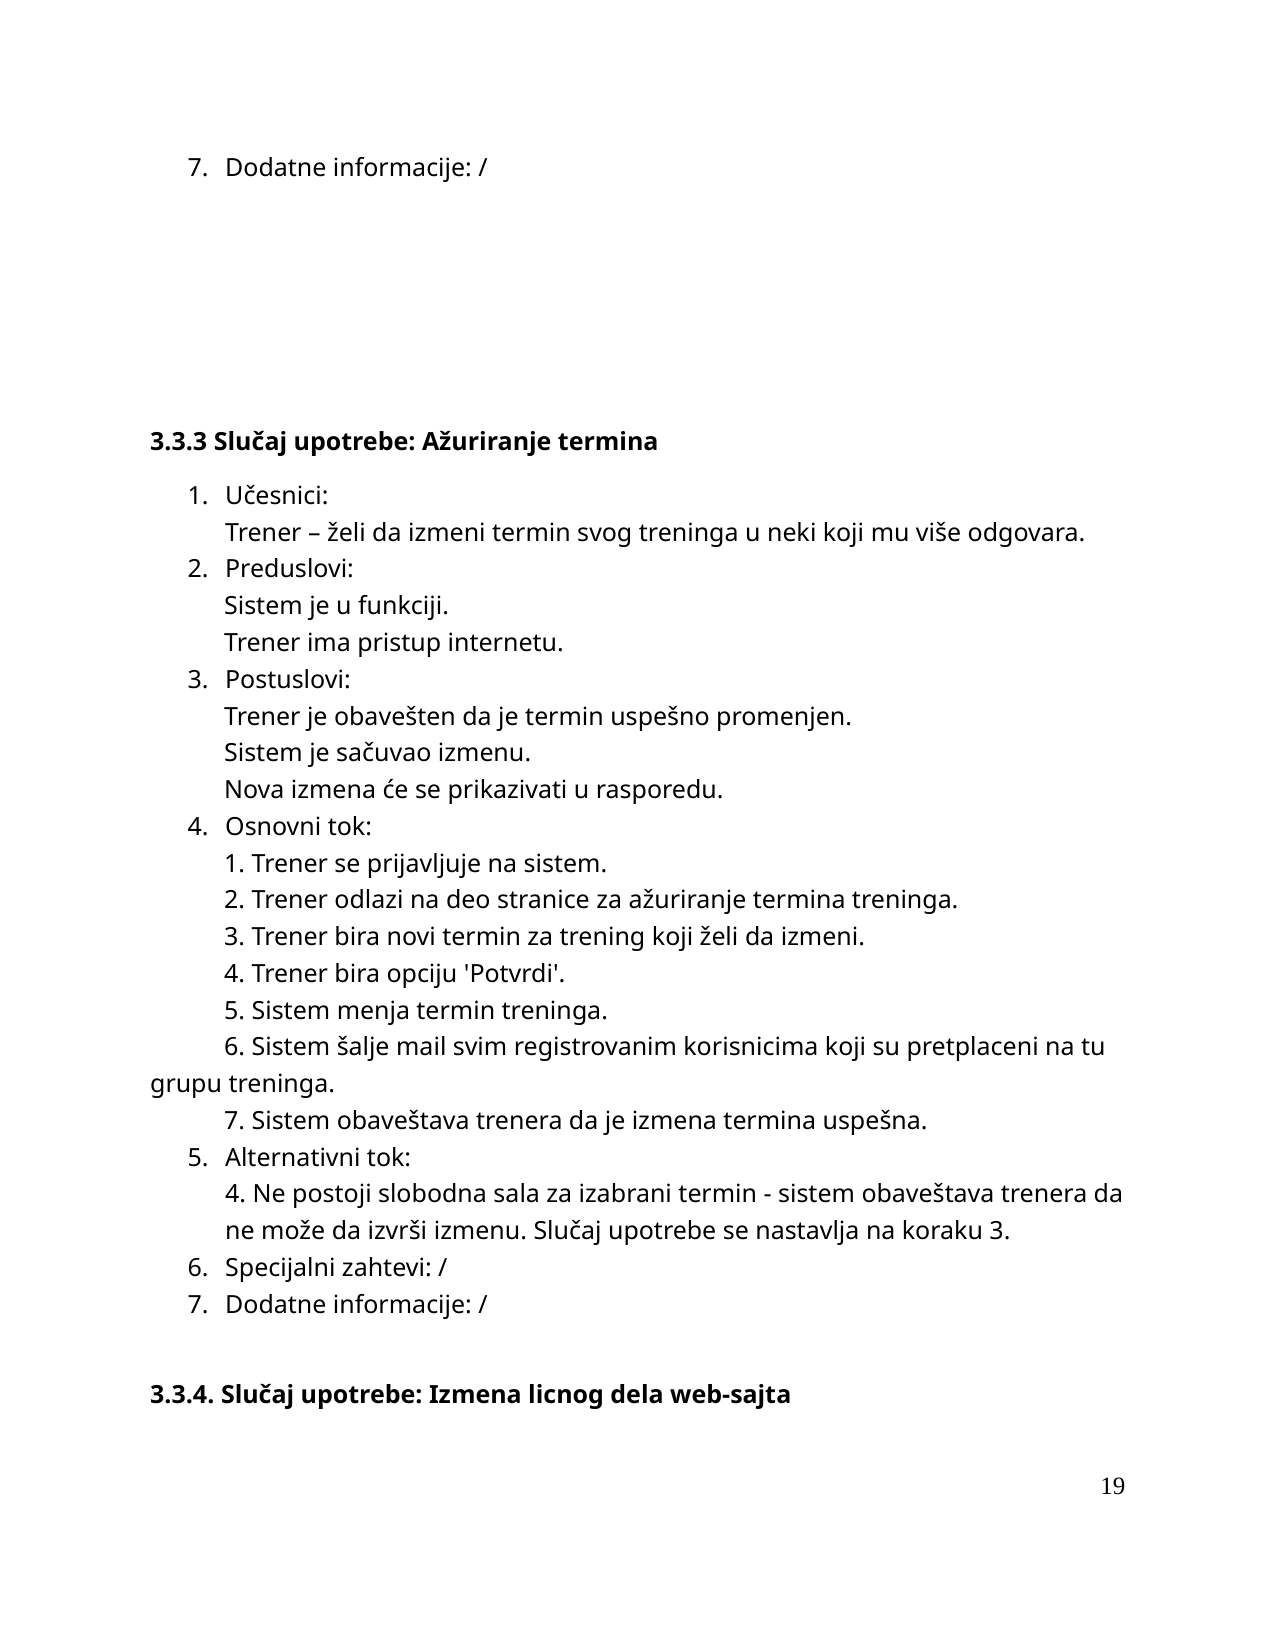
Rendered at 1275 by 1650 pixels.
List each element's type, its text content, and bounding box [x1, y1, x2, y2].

text Sistem je u funkciji. [150, 588, 1125, 622]
text Trener ima pristup internetu. [150, 624, 1125, 659]
text 3.3.3 Slučaj upotrebe: Ažuriranje termina [150, 424, 1125, 458]
list Preduslovi: [187, 551, 1125, 585]
list Specijalni zahtevi: / [187, 1250, 1125, 1284]
list Trener – želi da izmeni termin svog treninga u neki koji mu više odgovara. [225, 514, 1125, 548]
list Učesnici: [187, 477, 1125, 512]
list Alternativni tok: [187, 1139, 1125, 1173]
list 4. Ne postoji slobodna sala za izabrani termin - sistem obaveštava trenera da ne može da izvrši izmenu. Slučaj upotrebe se nastavlja na koraku 3. [225, 1176, 1125, 1247]
text 7. Sistem obaveštava trenera da je izmena termina uspešna. [150, 1103, 1125, 1137]
list Postuslovi: [187, 661, 1125, 695]
text Trener je obavešten da je termin uspešno promenjen. [150, 698, 1125, 732]
text 4. Trener bira opciju 'Potvrdi'. [150, 956, 1125, 989]
text 2. Trener odlazi na deo stranice za ažuriranje termina treninga. [150, 882, 1125, 916]
text Sistem je sačuvao izmenu. [150, 735, 1125, 769]
list Dodatne informacije: / [187, 1286, 1125, 1321]
text 5. Sistem menja termin treninga. [150, 992, 1125, 1026]
text 3. Trener bira novi termin za trening koji želi da izmeni. [150, 919, 1125, 953]
list Osnovni tok: [187, 808, 1125, 842]
text Nova izmena će se prikazivati u rasporedu. [150, 772, 1125, 806]
text 1. Trener se prijavljuje na sistem. [187, 845, 1125, 879]
list Dodatne informacije: / [187, 150, 1125, 184]
text 3.3.4. Slučaj upotrebe: Izmena licnog dela web-sajta [150, 1377, 1125, 1411]
text 6. Sistem šalje mail svim registrovanim korisnicima koji su pretplaceni na tu grupu treninga. [150, 1029, 1125, 1100]
